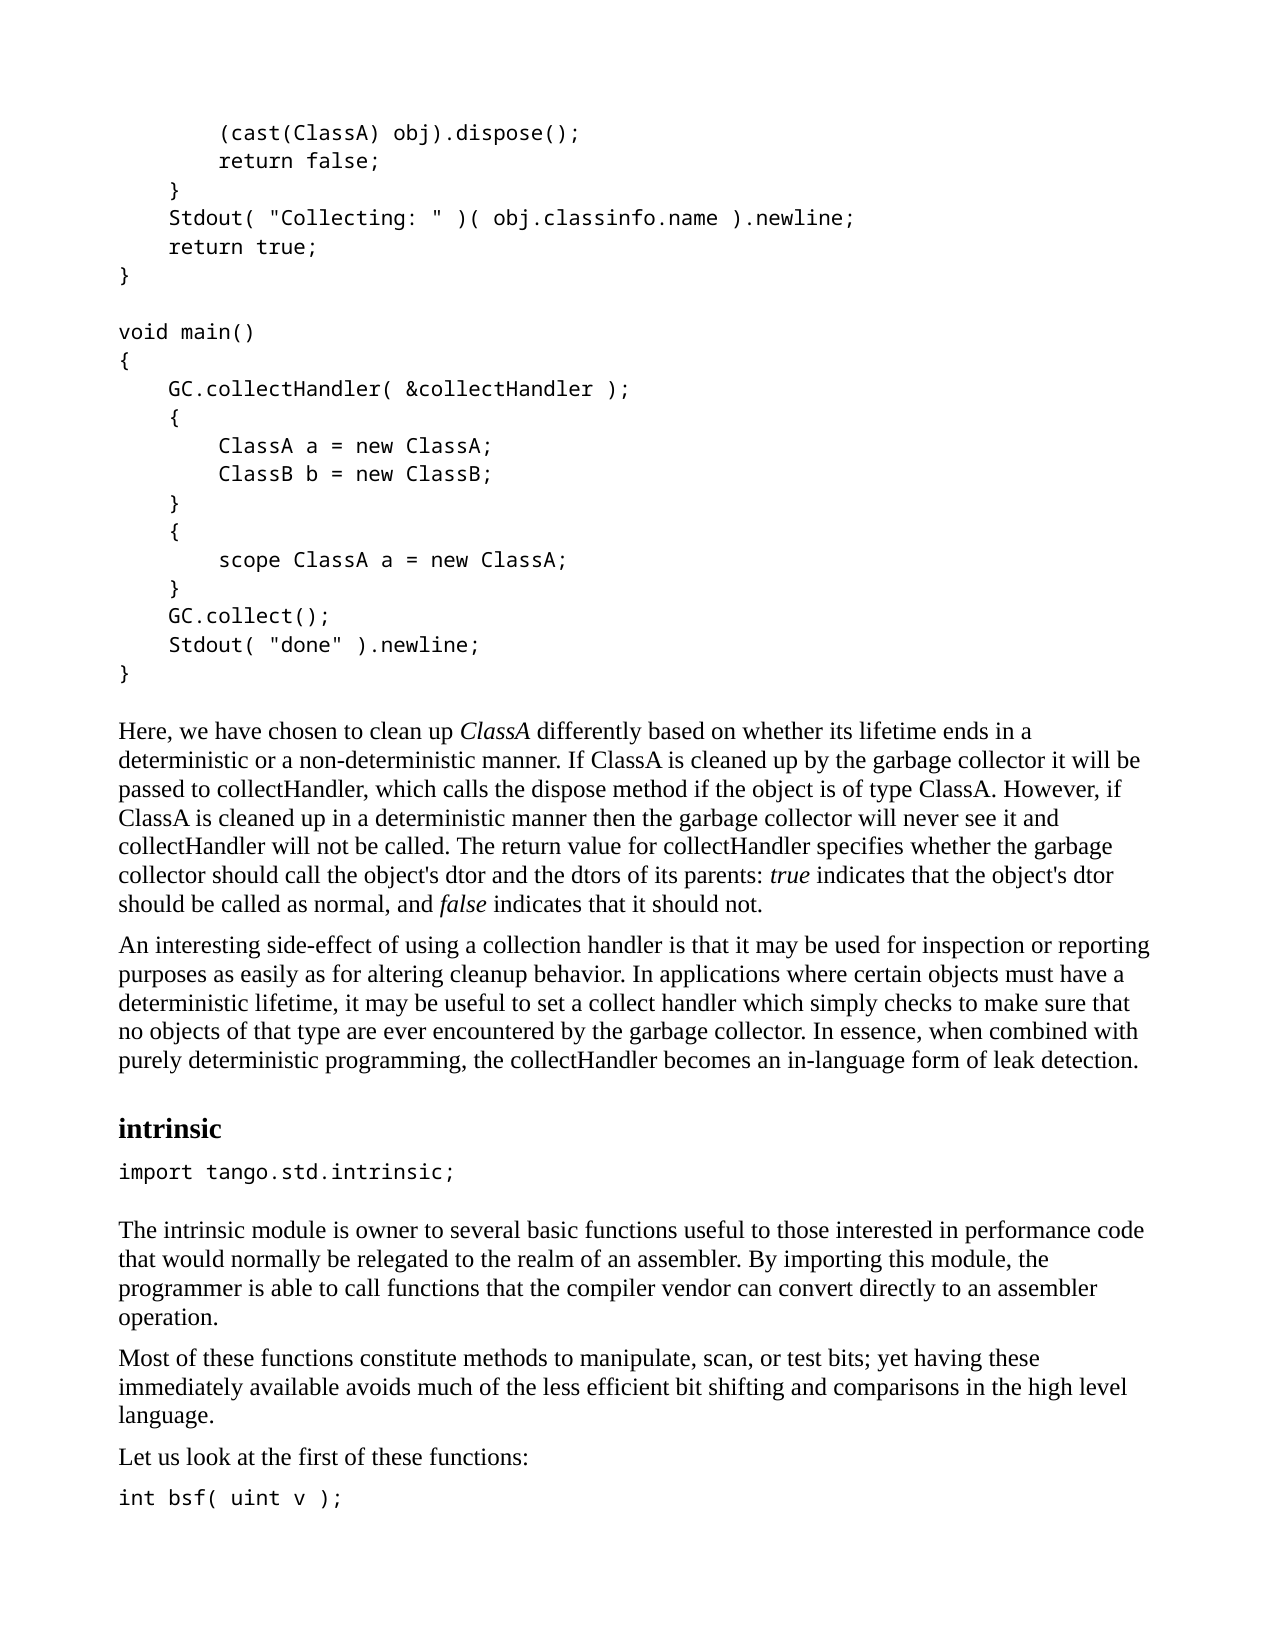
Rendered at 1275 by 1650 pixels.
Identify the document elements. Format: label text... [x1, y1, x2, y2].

text } [118, 260, 1157, 289]
text GC.collect(); [118, 602, 1157, 630]
text } [118, 658, 1157, 687]
text Let us look at the first of these functions: [118, 1442, 1157, 1470]
text { [118, 516, 1157, 545]
text void main() [118, 317, 1157, 346]
text GC.collectHandler( &collectHandler ); [118, 374, 1157, 402]
text Stdout( "Collecting: " )( obj.classinfo.name ).newline; [118, 203, 1157, 232]
text An interesting side-effect of using a collection handler is that it may be used for inspection or reporting purposes as easily as for altering cleanup behavior. In applications where certain objects must have a deterministic lifetime, it may be useful to set a collect handler which simply checks to make sure that no objects of that type are ever encountered by the garbage collector. In essence, when combined with purely deterministic programming, the collectHandler becomes an in-language form of leak detection. [118, 930, 1157, 1074]
text } [118, 573, 1157, 602]
text ClassA a = new ClassA; [118, 431, 1157, 459]
text The intrinsic module is owner to several basic functions useful to those interested in performance code that would normally be relegated to the realm of an assembler. By importing this module, the programmer is able to call functions that the compiler vendor can convert directly to an assembler operation. [118, 1215, 1157, 1330]
text } [118, 175, 1157, 203]
text Most of these functions constitute methods to manipulate, scan, or test bits; yet having these immediately available avoids much of the less efficient bit shifting and comparisons in the high level language. [118, 1343, 1157, 1429]
text (cast(ClassA) obj).dispose(); [118, 118, 1157, 147]
text return true; [118, 232, 1157, 260]
text { [118, 402, 1157, 431]
text int bsf( uint v ); [118, 1483, 1157, 1511]
text Here, we have chosen to clean up ClassA differently based on whether its lifetime ends in a deterministic or a non-deterministic manner. If ClassA is cleaned up by the garbage collector it will be passed to collectHandler, which calls the dispose method if the object is of type ClassA. However, if ClassA is cleaned up in a deterministic manner then the garbage collector will never see it and collectHandler will not be called. The return value for collectHandler specifies whether the garbage collector should call the object's dtor and the dtors of its parents: true indicates that the object's dtor should be called as normal, and false indicates that it should not. [118, 716, 1157, 918]
text ClassB b = new ClassB; [118, 459, 1157, 488]
text return false; [118, 147, 1157, 175]
text Stdout( "done" ).newline; [118, 630, 1157, 658]
subtitle intrinsic [118, 1111, 1157, 1145]
text { [118, 346, 1157, 374]
text scope ClassA a = new ClassA; [118, 545, 1157, 573]
text } [118, 488, 1157, 516]
text import tango.std.intrinsic; [118, 1157, 1157, 1186]
